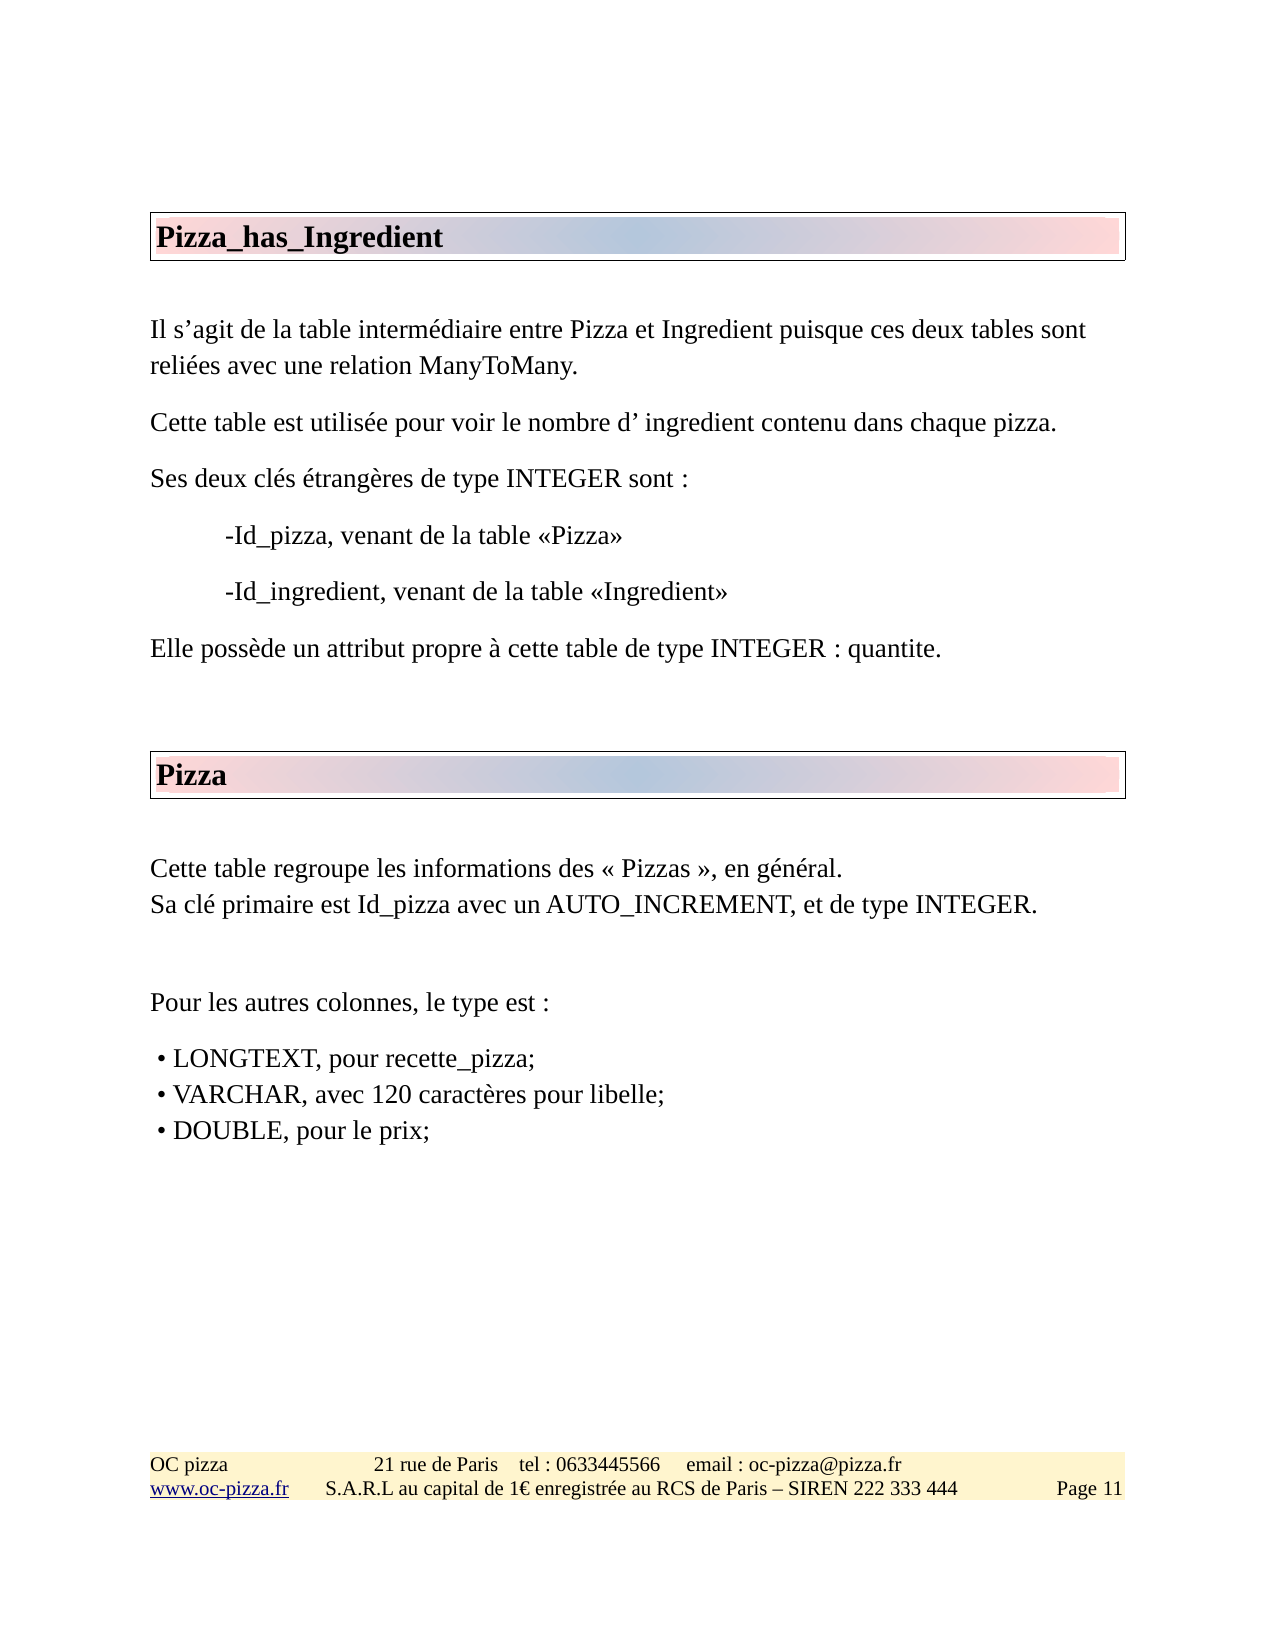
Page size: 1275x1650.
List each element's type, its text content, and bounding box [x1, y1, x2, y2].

text Cette table est utilisée pour voir le nombre d’ ingredient contenu dans chaque pizza. [150, 406, 1125, 437]
text Ses deux clés étrangères de type INTEGER sont : [150, 462, 1125, 493]
text Elle possède un attribut propre à cette table de type INTEGER : quantite. [150, 632, 1125, 663]
text -Id_ingredient, venant de la table «Ingredient» [150, 576, 1125, 607]
text Cette table regroupe les informations des « Pizzas », en général. [150, 852, 1125, 883]
text • VARCHAR, avec 120 caractères pour libelle; [150, 1078, 1125, 1109]
text Pour les autres colonnes, le type est : [150, 986, 1125, 1017]
table_header Pizza [151, 752, 1125, 798]
text • LONGTEXT, pour recette_pizza; [150, 1042, 1125, 1073]
table_header Pizza_has_Ingredient [151, 213, 1125, 259]
text • DOUBLE, pour le prix; [150, 1114, 1125, 1145]
text Sa clé primaire est Id_pizza avec un AUTO_INCREMENT, et de type INTEGER. [150, 888, 1125, 919]
text -Id_pizza, venant de la table «Pizza» [150, 519, 1125, 550]
text Il s’agit de la table intermédiaire entre Pizza et Ingredient puisque ces deux tables sont reliées avec une relation ManyToMany. [150, 313, 1125, 380]
